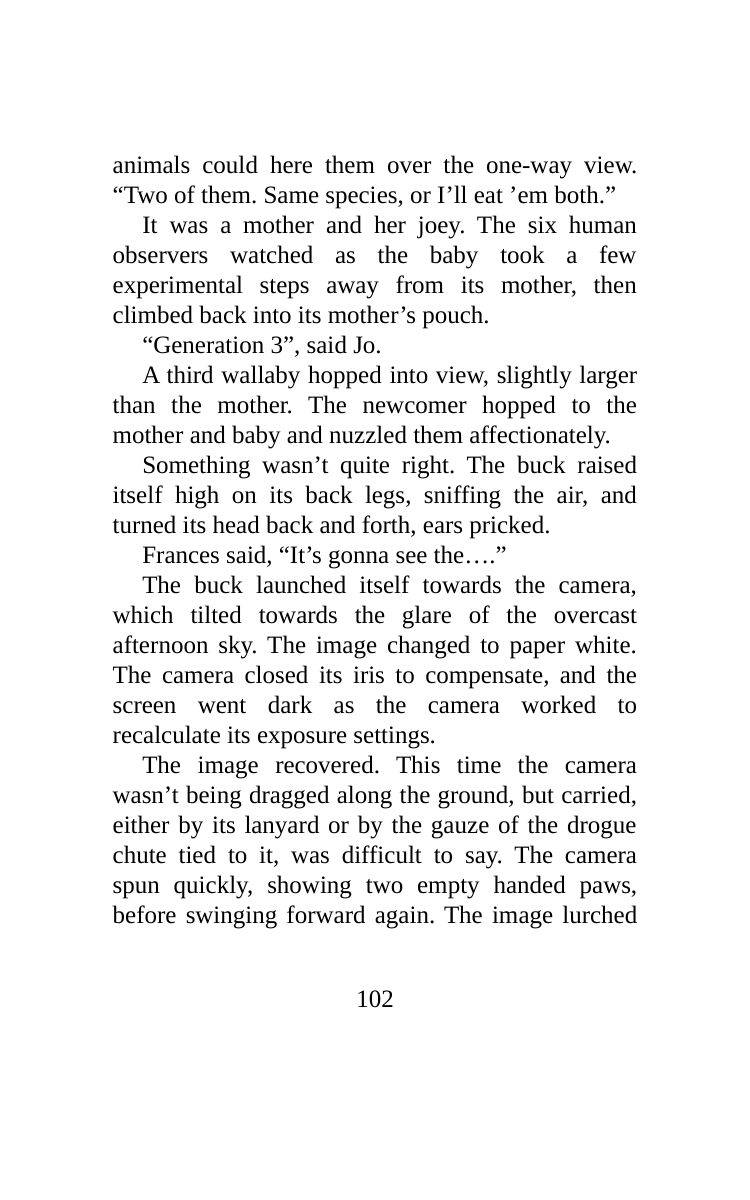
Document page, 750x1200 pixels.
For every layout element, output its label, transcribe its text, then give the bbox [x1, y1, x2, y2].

text The buck launched itself towards the camera, which tilted towards the glare of the overcast afternoon sky. The image changed to paper white. The camera closed its iris to compensate, and the screen went dark as the camera worked to recalculate its exposure settings. [112, 570, 637, 750]
text Frances said, “It’s gonna see the….” [112, 540, 637, 570]
text It was a mother and her joey. The six human observers watched as the baby took a few experimental steps away from its mother, then climbed back into its mother’s pouch. [112, 210, 637, 330]
text “Generation 3”, said Jo. [112, 330, 637, 360]
text animals could here them over the one-way view. “Two of them. Same species, or I’ll eat ’em both.” [112, 150, 637, 210]
text The image recovered. This time the camera wasn’t being dragged along the ground, but carried, either by its lanyard or by the gauze of the drogue chute tied to it, was difficult to say. The camera spun quickly, showing two empty handed paws, before swinging forward again. The image lurched [112, 750, 637, 930]
text Something wasn’t quite right. The buck raised itself high on its back legs, sniffing the air, and turned its head back and forth, ears pricked. [112, 450, 637, 540]
text A third wallaby hopped into view, slightly larger than the mother. The newcomer hopped to the mother and baby and nuzzled them affectionately. [112, 360, 637, 450]
